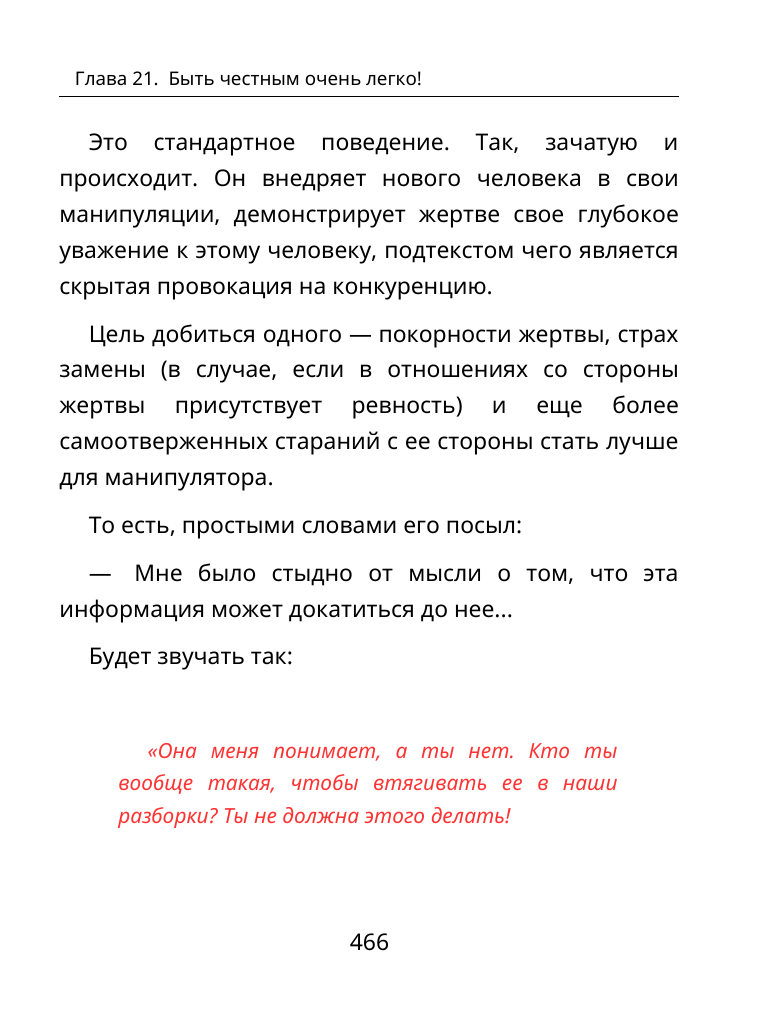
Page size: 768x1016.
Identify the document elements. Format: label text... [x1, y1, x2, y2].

text Цель добиться одного — покорности жертвы, страх замены (в случае, если в отношениях со стороны жертвы присутствует ревность) и еще более самоотверженных стараний с ее стороны стать лучше для манипулятора. [59, 317, 679, 492]
text То есть, простыми словами его посыл: [59, 509, 679, 540]
text «Она меня понимает, а ты нет. Кто ты вообще такая, чтобы втягивать ее в наши разборки? Ты не должна этого делать! [118, 736, 620, 829]
list Мне было стыдно от мысли о том, что эта информация может докатиться до нее... [59, 557, 679, 624]
text Это стандартное поведение. Так, зачатую и происходит. Он внедряет нового человека в свои манипуляции, демонстрирует жертве свое глубокое уважение к этому человеку, подтекстом чего является скрытая провокация на конкуренцию. [59, 126, 679, 301]
text Будет звучать так: [59, 640, 679, 672]
